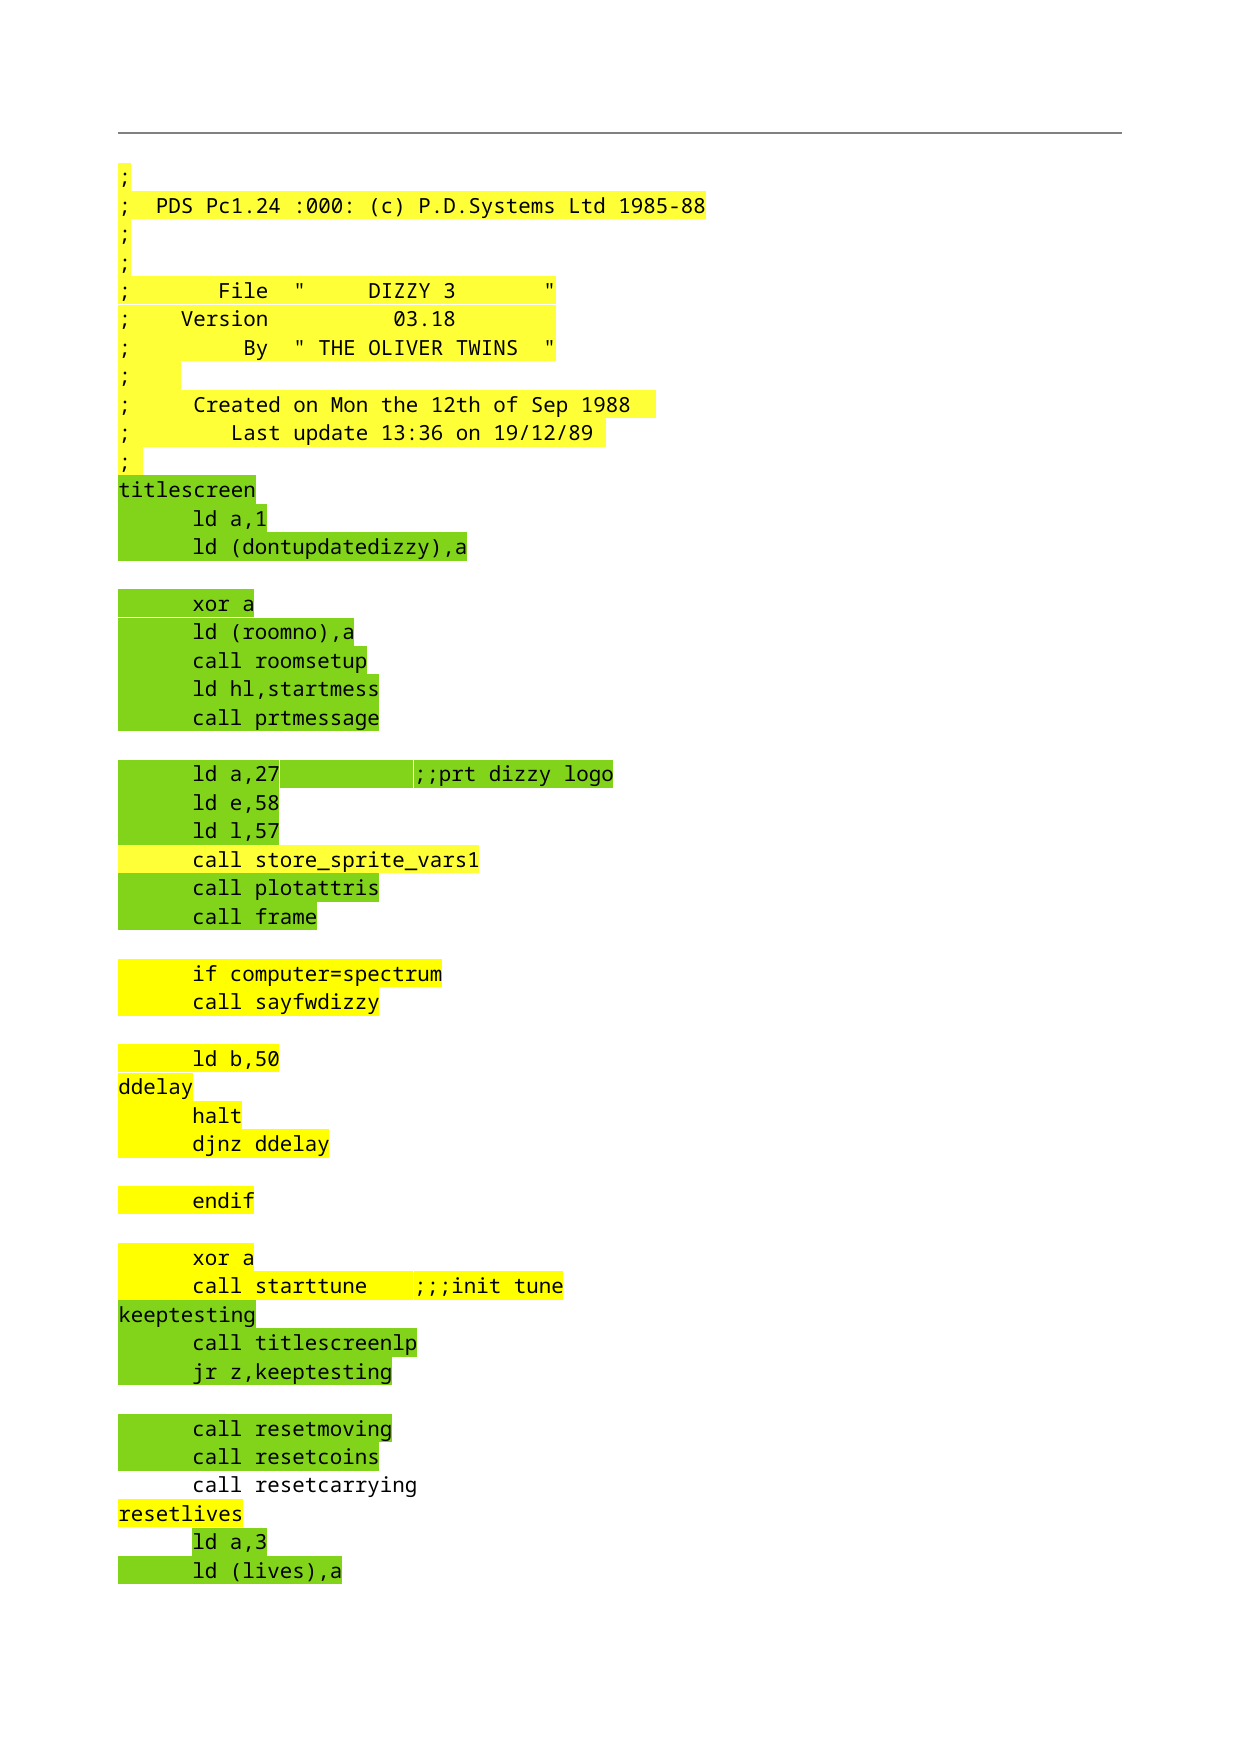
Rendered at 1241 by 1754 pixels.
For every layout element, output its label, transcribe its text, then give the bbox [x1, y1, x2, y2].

text call prtmessage [118, 703, 1122, 731]
text if computer=spectrum [118, 959, 1122, 987]
text ; Version 03.18 [118, 304, 1122, 333]
text call titlescreenlp [118, 1328, 1122, 1357]
text ld l,57 [118, 816, 1122, 845]
text ; [118, 219, 1122, 248]
text xor a [118, 1243, 1122, 1271]
text call frame [118, 902, 1122, 930]
text ld a,1 [118, 504, 1122, 532]
text resetlives [118, 1499, 1122, 1527]
text ld (roomno),a [118, 617, 1122, 646]
text ld a,27 ;;prt dizzy logo [118, 759, 1122, 788]
text ; [118, 248, 1122, 276]
text ld (dontupdatedizzy),a [118, 532, 1122, 561]
text ; By " THE OLIVER TWINS " [118, 333, 1122, 361]
text keeptesting [118, 1300, 1122, 1328]
text halt [118, 1101, 1122, 1129]
text jr z,keeptesting [118, 1357, 1122, 1385]
text ; PDS Pc1.24 :000: (c) P.D.Systems Ltd 1985-88 [118, 191, 1122, 219]
text ; [118, 447, 1122, 475]
text ; File " DIZZY 3 " [118, 276, 1122, 304]
text call roomsetup [118, 646, 1122, 674]
text ; Created on Mon the 12th of Sep 1988 [118, 390, 1122, 418]
text ; Last update 13:36 on 19/12/89 [118, 418, 1122, 447]
text call starttune ;;;init tune [118, 1271, 1122, 1300]
text ; [118, 361, 1122, 390]
text ld hl,startmess [118, 674, 1122, 703]
text titlescreen [118, 475, 1122, 504]
text endif [118, 1186, 1122, 1214]
text call resetmoving [118, 1414, 1122, 1442]
text call sayfwdizzy [118, 987, 1122, 1016]
text ld (lives),a [118, 1556, 1122, 1584]
text ld b,50 [118, 1044, 1122, 1072]
text ddelay [118, 1072, 1122, 1101]
text call resetcarrying [118, 1471, 1122, 1499]
text ld a,3 [118, 1527, 1122, 1556]
text ; [118, 162, 1122, 191]
text djnz ddelay [118, 1129, 1122, 1158]
text call plotattris [118, 873, 1122, 902]
text ld e,58 [118, 788, 1122, 816]
text xor a [118, 589, 1122, 617]
text call store_sprite_vars1 [118, 845, 1122, 873]
text call resetcoins [118, 1442, 1122, 1471]
